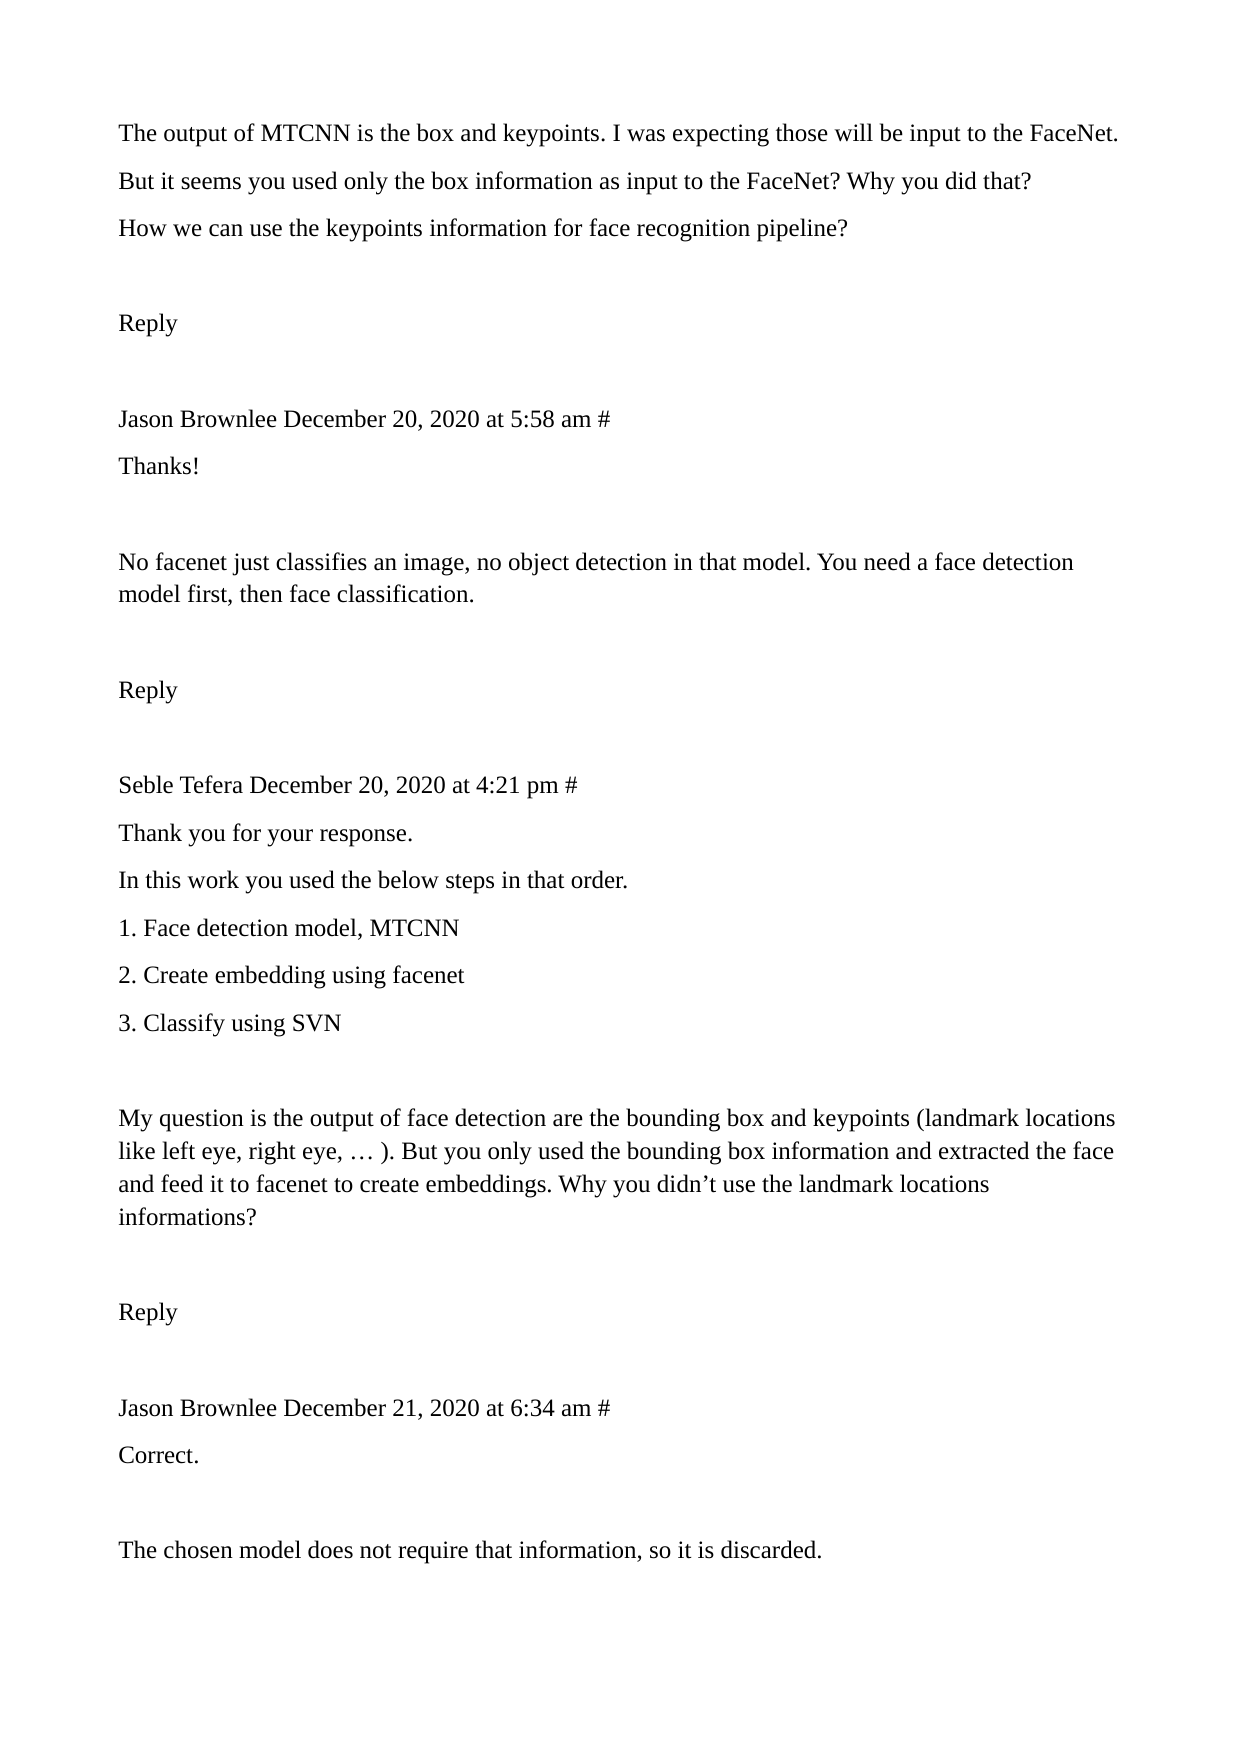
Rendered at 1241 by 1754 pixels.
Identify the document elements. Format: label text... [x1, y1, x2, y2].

text Thanks! [118, 451, 1122, 480]
text Reply [118, 1297, 1122, 1326]
text But it seems you used only the box information as input to the FaceNet? Why you did that? [118, 166, 1122, 194]
text 2. Create embedding using facenet [118, 960, 1122, 989]
text The output of MTCNN is the box and keypoints. I was expecting those will be input to the FaceNet. [118, 118, 1122, 147]
text The chosen model does not require that information, so it is discarded. [118, 1536, 1122, 1564]
text 3. Classify using SVN [118, 1008, 1122, 1037]
text How we can use the keypoints information for face recognition pipeline? [118, 213, 1122, 242]
text Jason Brownlee December 20, 2020 at 5:58 am # [118, 404, 1122, 432]
text My question is the output of face detection are the bounding box and keypoints (landmark locations like left eye, right eye, … ). But you only used the bounding box information and extracted the face and feed it to facenet to create embeddings. Why you didn’t use the landmark locations informations? [118, 1103, 1122, 1231]
text Jason Brownlee December 21, 2020 at 6:34 am # [118, 1393, 1122, 1421]
text No facenet just classifies an image, no object detection in that model. You need a face detection model first, then face classification. [118, 547, 1122, 608]
text Thank you for your response. [118, 818, 1122, 846]
text Reply [118, 308, 1122, 337]
text In this work you used the below steps in that order. [118, 865, 1122, 894]
text Reply [118, 675, 1122, 703]
text Seble Tefera December 20, 2020 at 4:21 pm # [118, 770, 1122, 799]
text 1. Face detection model, MTCNN [118, 913, 1122, 942]
text Correct. [118, 1440, 1122, 1469]
